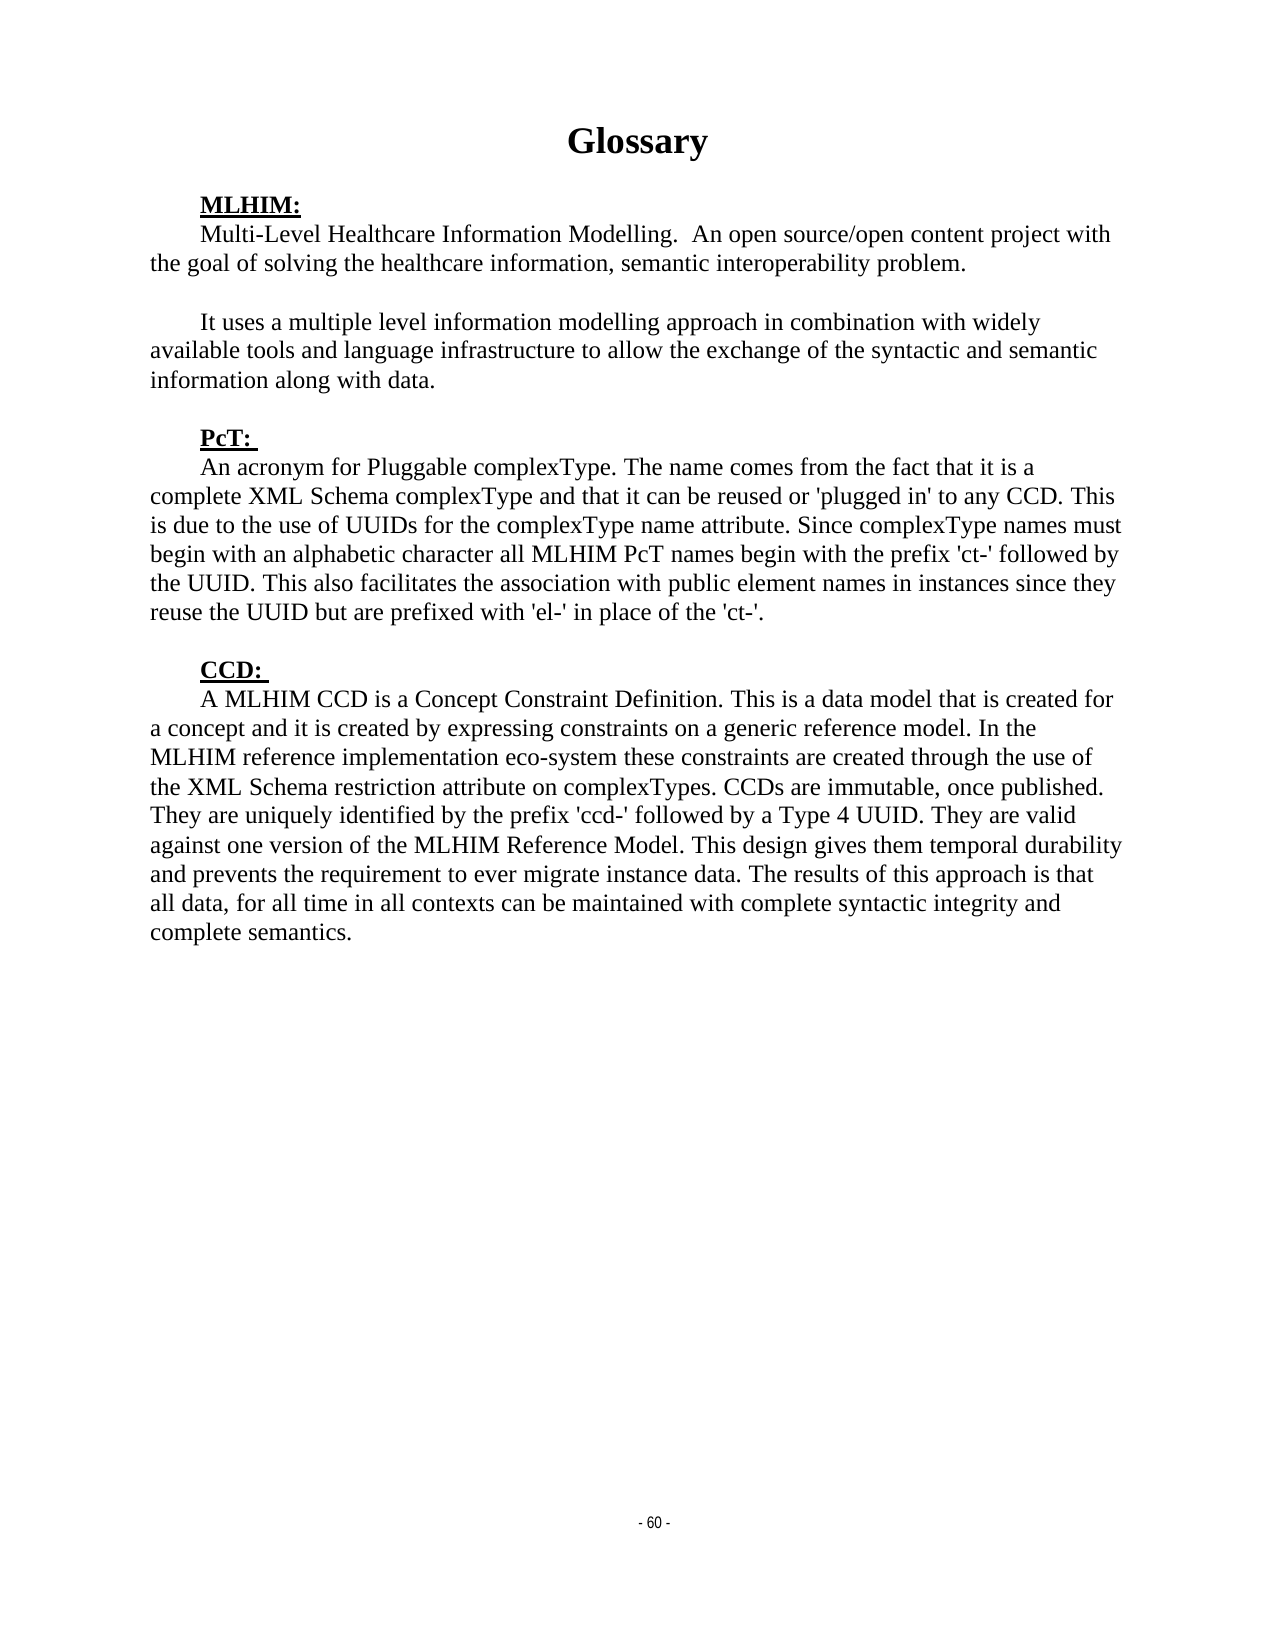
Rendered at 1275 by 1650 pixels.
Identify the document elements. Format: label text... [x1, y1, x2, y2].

text It uses a multiple level information modelling approach in combination with widely available tools and language infrastructure to allow the exchange of the syntactic and semantic information along with data. [150, 306, 1125, 393]
text PcT: [150, 423, 1125, 452]
text MLHIM: [150, 190, 1125, 219]
text An acronym for Pluggable complexType. The name comes from the fact that it is a complete XML Schema complexType and that it can be reused or 'plugged in' to any CCD. This is due to the use of UUIDs for the complexType name attribute. Since complexType names must begin with an alphabetic character all MLHIM PcT names begin with the prefix 'ct-' followed by the UUID. This also facilitates the association with public element names in instances since they reuse the UUID but are prefixed with 'el-' in place of the 'ct-'. [150, 452, 1125, 626]
title Glossary [150, 118, 1125, 161]
text Multi-Level Healthcare Information Modelling. An open source/open content project with the goal of solving the healthcare information, semantic interoperability problem. [150, 219, 1125, 277]
text CCD: [150, 655, 1125, 684]
text A MLHIM CCD is a Concept Constraint Definition. This is a data model that is created for a concept and it is created by expressing constraints on a generic reference model. In the MLHIM reference implementation eco-system these constraints are created through the use of the XML Schema restriction attribute on complexTypes. CCDs are immutable, once published. They are uniquely identified by the prefix 'ccd-' followed by a Type 4 UUID. They are valid against one version of the MLHIM Reference Model. This design gives them temporal durability and prevents the requirement to ever migrate instance data. The results of this approach is that all data, for all time in all contexts can be maintained with complete syntactic integrity and complete semantics. [150, 684, 1125, 946]
